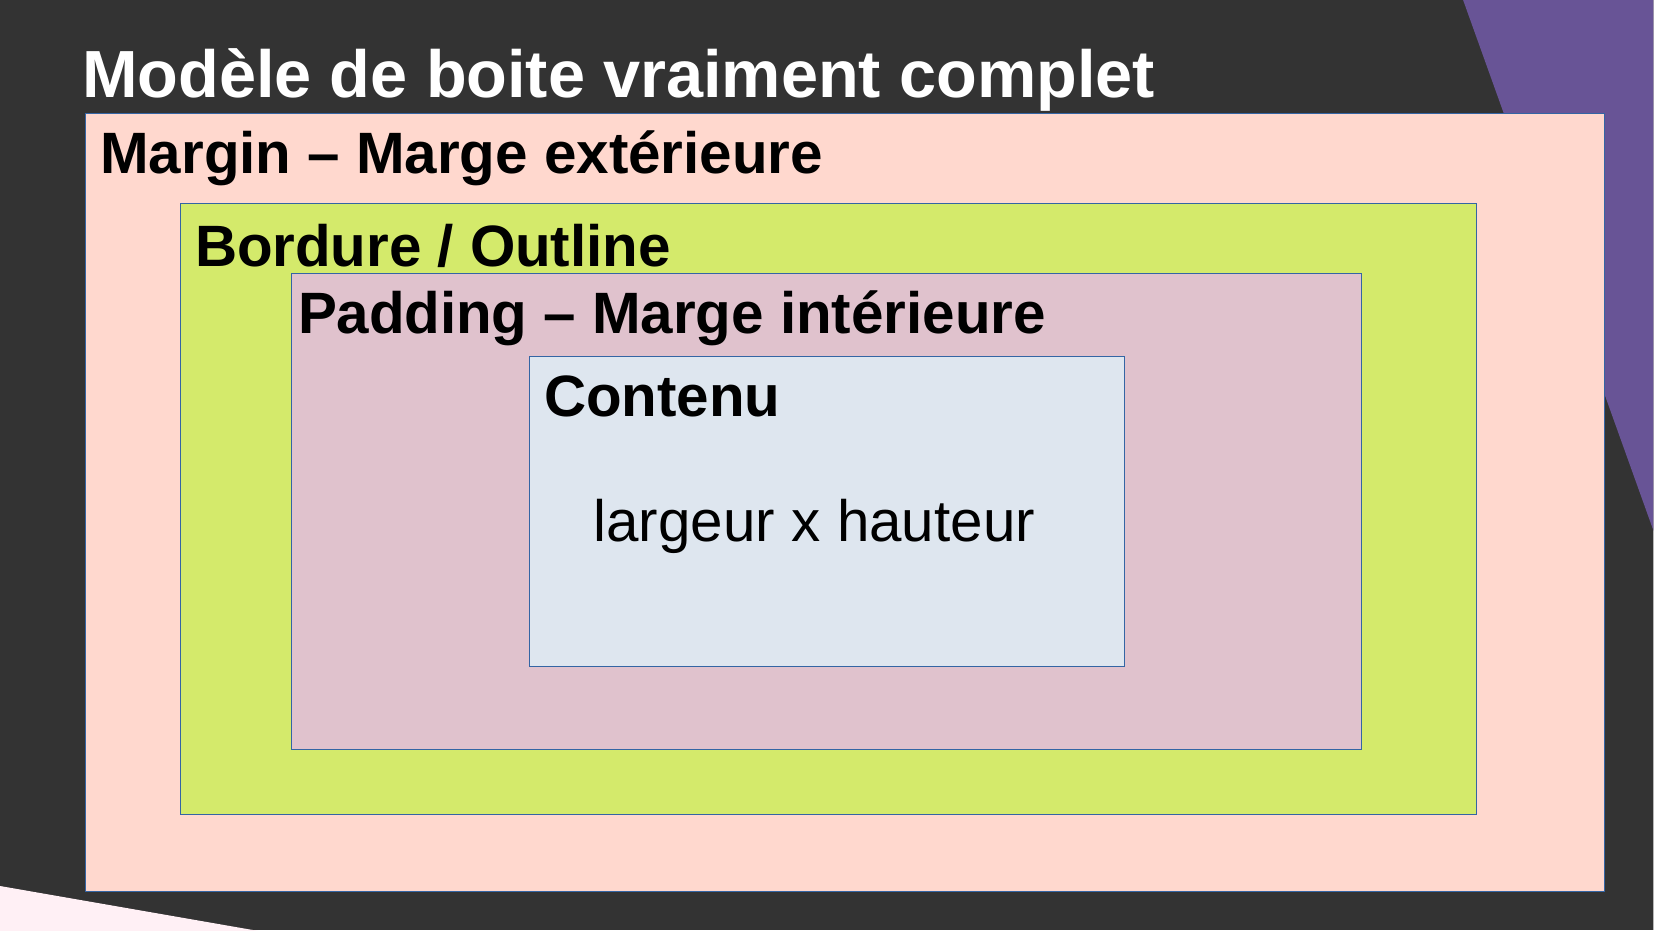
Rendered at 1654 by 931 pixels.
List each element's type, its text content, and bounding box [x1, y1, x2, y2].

text_box largeur x hauteur [578, 481, 1075, 562]
text_box [85, 0, 1654, 892]
title Modèle de boite vraiment complet [82, 37, 1571, 112]
text_box Contenu [529, 356, 839, 437]
text_box Padding – Marge intérieure [283, 273, 1276, 354]
text_box [0, 886, 259, 931]
text_box Bordure / Outline [180, 205, 1173, 286]
text_box Margin – Marge extérieure [85, 113, 1079, 194]
